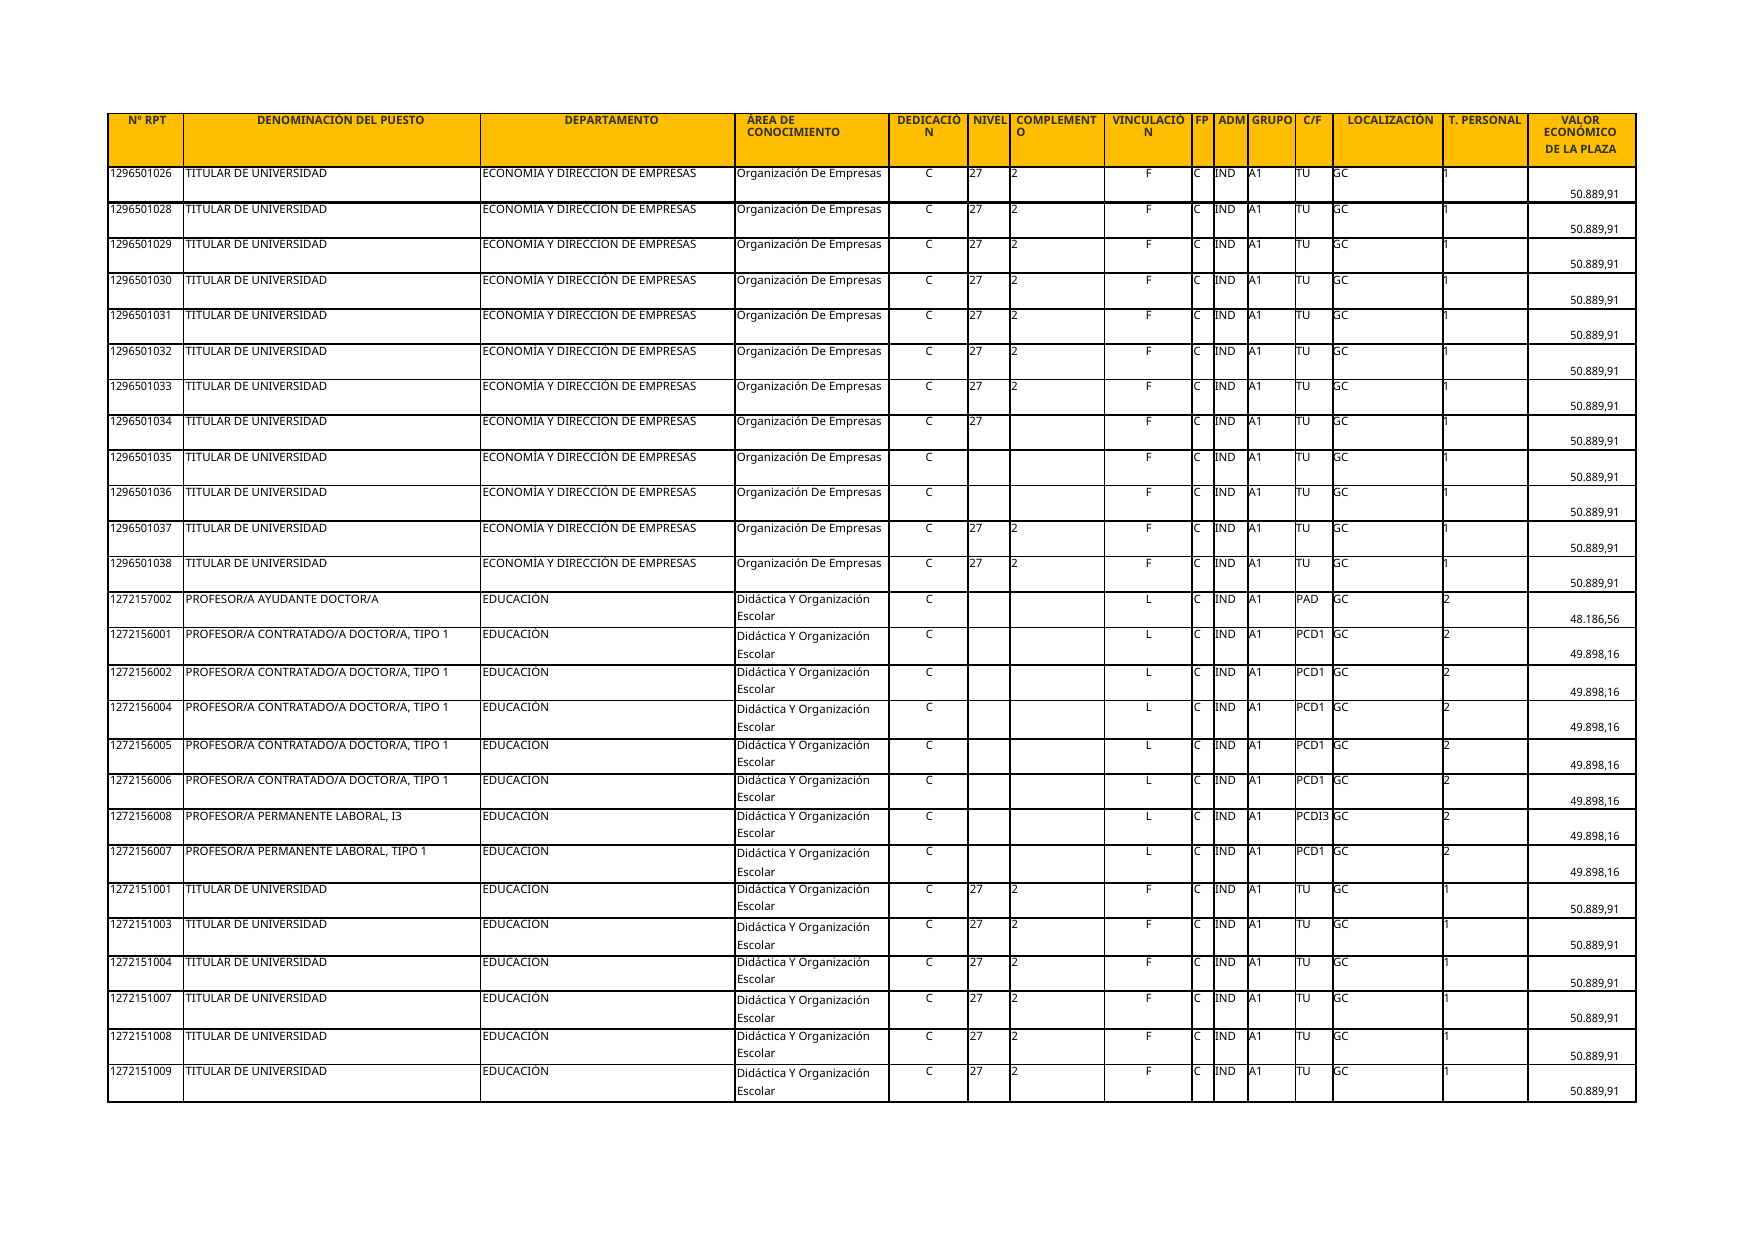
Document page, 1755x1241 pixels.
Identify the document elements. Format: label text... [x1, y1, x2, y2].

table_cell ECONOMÍA Y DIRECCIÓN DE EMPRESAS [481, 416, 734, 449]
table_cell GC [1334, 239, 1442, 272]
table_cell 2 [1011, 1030, 1104, 1064]
table_cell TU [1296, 919, 1332, 955]
table_cell ECONOMÍA Y DIRECCIÓN DE EMPRESAS [481, 239, 734, 272]
table_cell C [890, 666, 967, 700]
table_cell Organización De Empresas [736, 486, 888, 520]
table_cell GC [1334, 380, 1442, 414]
table_cell C [890, 846, 967, 882]
table_cell [1011, 846, 1104, 882]
table_cell ECONOMÍA Y DIRECCIÓN DE EMPRESAS [481, 310, 734, 343]
table_cell 2 [1444, 775, 1527, 808]
table_cell 2 [1444, 810, 1527, 844]
table_cell EDUCACIÓN [481, 1030, 734, 1064]
table_cell Didáctica Y Organización Escolar [736, 1065, 888, 1101]
table_cell F [1105, 168, 1191, 201]
table_cell 1272156006 [109, 775, 183, 808]
table_cell [969, 593, 1009, 627]
table_cell GC [1334, 919, 1442, 955]
table_cell TU [1296, 345, 1332, 379]
table_cell 1 [1444, 884, 1527, 917]
table_cell C [890, 992, 967, 1028]
table_cell 1 [1444, 239, 1527, 272]
table_cell TU [1296, 557, 1332, 591]
table_cell PCD1 [1296, 846, 1332, 882]
table_cell [969, 701, 1009, 737]
table_cell C [1193, 380, 1213, 414]
table_cell A1 [1249, 1065, 1295, 1101]
table_cell ECONOMÍA Y DIRECCIÓN DE EMPRESAS [481, 557, 734, 591]
table_cell 2 [1011, 168, 1104, 201]
table_cell F [1105, 1030, 1191, 1064]
table_cell TITULAR DE UNIVERSIDAD [184, 1030, 480, 1064]
table_cell 27 [969, 168, 1009, 201]
table_cell 1296501038 [109, 557, 183, 591]
table_cell TITULAR DE UNIVERSIDAD [184, 274, 480, 308]
table_cell 27 [969, 416, 1009, 449]
table_cell A1 [1249, 957, 1295, 990]
table_cell A1 [1249, 593, 1295, 627]
table_cell 1272156007 [109, 846, 183, 882]
table_cell Didáctica Y Organización Escolar [736, 1030, 888, 1064]
table_cell L [1105, 775, 1191, 808]
table_cell IND [1215, 557, 1247, 591]
table_cell GC [1334, 810, 1442, 844]
table_cell 2 [1011, 992, 1104, 1028]
table_cell C [1193, 239, 1213, 272]
table_cell C [890, 593, 967, 627]
table_cell 50.889,91 [1529, 992, 1635, 1028]
table_cell F [1105, 557, 1191, 591]
table_cell ECONOMÍA Y DIRECCIÓN DE EMPRESAS [481, 168, 734, 201]
table_cell C [890, 310, 967, 343]
table_cell TITULAR DE UNIVERSIDAD [184, 345, 480, 379]
table_cell 1272156001 [109, 628, 183, 664]
table_cell 49.898,16 [1529, 846, 1635, 882]
table_header ADM [1215, 114, 1247, 166]
table_cell A1 [1249, 919, 1295, 955]
table_cell PROFESOR/A CONTRATADO/A DOCTOR/A, TIPO 1 [184, 628, 480, 664]
table_cell 27 [969, 1030, 1009, 1064]
table_header DENOMINACIÓN DEL PUESTO [184, 114, 480, 166]
table_header C/F [1296, 114, 1332, 166]
table_cell 50.889,91 [1529, 345, 1635, 379]
table_cell 2 [1444, 740, 1527, 773]
table_cell Didáctica Y Organización Escolar [736, 701, 888, 737]
table_cell IND [1215, 775, 1247, 808]
table_cell PCD1 [1296, 701, 1332, 737]
table_cell EDUCACIÓN [481, 593, 734, 627]
table_header VALOR ECONÓMICO DE LA PLAZA [1529, 114, 1635, 166]
table_cell C [890, 557, 967, 591]
table_cell 2 [1011, 1065, 1104, 1101]
table_cell TU [1296, 957, 1332, 990]
table_cell 1296501033 [109, 380, 183, 414]
table_cell 2 [1011, 310, 1104, 343]
table_cell Organización De Empresas [736, 451, 888, 485]
table_cell IND [1215, 522, 1247, 556]
table_cell C [1193, 957, 1213, 990]
table_cell 1 [1444, 1065, 1527, 1101]
table_cell GC [1334, 1065, 1442, 1101]
table_cell [969, 846, 1009, 882]
table_cell [1011, 628, 1104, 664]
table_cell TU [1296, 884, 1332, 917]
table_cell TU [1296, 992, 1332, 1028]
table_header NIVEL [969, 114, 1009, 166]
table_cell F [1105, 1065, 1191, 1101]
table_cell 1296501030 [109, 274, 183, 308]
table_cell 1296501026 [109, 168, 183, 201]
table_cell C [890, 628, 967, 664]
table_cell 27 [969, 522, 1009, 556]
table_cell GC [1334, 593, 1442, 627]
table_cell EDUCACIÓN [481, 740, 734, 773]
table_cell GC [1334, 775, 1442, 808]
table_cell [969, 628, 1009, 664]
table_cell 1272156008 [109, 810, 183, 844]
table_cell 1 [1444, 416, 1527, 449]
table_cell Didáctica Y Organización Escolar [736, 628, 888, 664]
table_cell GC [1334, 416, 1442, 449]
table_cell Organización De Empresas [736, 239, 888, 272]
table_cell EDUCACIÓN [481, 666, 734, 700]
table_cell A1 [1249, 168, 1295, 201]
table_cell PCDI3 [1296, 810, 1332, 844]
table_cell GC [1334, 204, 1442, 237]
table_cell TITULAR DE UNIVERSIDAD [184, 416, 480, 449]
table_cell C [890, 380, 967, 414]
table_cell 27 [969, 204, 1009, 237]
table_cell ECONOMÍA Y DIRECCIÓN DE EMPRESAS [481, 380, 734, 414]
table_cell 50.889,91 [1529, 168, 1635, 201]
table_cell C [890, 522, 967, 556]
table_cell IND [1215, 846, 1247, 882]
table_cell A1 [1249, 486, 1295, 520]
table_cell 1272151001 [109, 884, 183, 917]
table_cell 1296501037 [109, 522, 183, 556]
table_cell 50.889,91 [1529, 380, 1635, 414]
table_cell 1296501031 [109, 310, 183, 343]
table_cell PROFESOR/A AYUDANTE DOCTOR/A [184, 593, 480, 627]
table_cell Didáctica Y Organización Escolar [736, 666, 888, 700]
table_cell L [1105, 810, 1191, 844]
table_header T. PERSONAL [1444, 114, 1527, 166]
table_cell PROFESOR/A PERMANENTE LABORAL, I3 [184, 810, 480, 844]
table_cell C [1193, 846, 1213, 882]
table_cell IND [1215, 740, 1247, 773]
table_cell PAD [1296, 593, 1332, 627]
table_cell 27 [969, 957, 1009, 990]
table_cell 1272151008 [109, 1030, 183, 1064]
table_cell TITULAR DE UNIVERSIDAD [184, 557, 480, 591]
table_cell ECONOMÍA Y DIRECCIÓN DE EMPRESAS [481, 522, 734, 556]
table_cell C [1193, 486, 1213, 520]
table_cell Didáctica Y Organización Escolar [736, 593, 888, 627]
table_cell 2 [1011, 274, 1104, 308]
table_cell C [890, 919, 967, 955]
table_cell C [890, 451, 967, 485]
table_cell C [890, 168, 967, 201]
table_cell C [1193, 884, 1213, 917]
table_header DEPARTAMENTO [481, 114, 734, 166]
table_cell 49.898,16 [1529, 775, 1635, 808]
table_cell F [1105, 416, 1191, 449]
table_cell IND [1215, 919, 1247, 955]
table_cell 1 [1444, 204, 1527, 237]
table_cell ECONOMÍA Y DIRECCIÓN DE EMPRESAS [481, 274, 734, 308]
table_cell Didáctica Y Organización Escolar [736, 740, 888, 773]
table_cell 2 [1011, 204, 1104, 237]
table_cell Organización De Empresas [736, 345, 888, 379]
table_cell 1272151009 [109, 1065, 183, 1101]
table_cell C [1193, 204, 1213, 237]
table_cell IND [1215, 380, 1247, 414]
table_cell 1 [1444, 486, 1527, 520]
table_cell A1 [1249, 775, 1295, 808]
table_cell C [1193, 992, 1213, 1028]
table_cell A1 [1249, 345, 1295, 379]
table_cell TITULAR DE UNIVERSIDAD [184, 380, 480, 414]
table_cell 50.889,91 [1529, 239, 1635, 272]
table_cell ECONOMÍA Y DIRECCIÓN DE EMPRESAS [481, 451, 734, 485]
table_cell TITULAR DE UNIVERSIDAD [184, 1065, 480, 1101]
table_cell C [1193, 1030, 1213, 1064]
table_cell Organización De Empresas [736, 310, 888, 343]
table_cell EDUCACIÓN [481, 628, 734, 664]
table_cell A1 [1249, 274, 1295, 308]
table_cell IND [1215, 701, 1247, 737]
table_cell 50.889,91 [1529, 919, 1635, 955]
table_cell C [890, 957, 967, 990]
table_cell TITULAR DE UNIVERSIDAD [184, 992, 480, 1028]
table_cell 2 [1444, 701, 1527, 737]
table_cell 50.889,91 [1529, 451, 1635, 485]
table_cell 49.898,16 [1529, 810, 1635, 844]
table_cell GC [1334, 486, 1442, 520]
table_cell C [1193, 740, 1213, 773]
table_cell [1011, 416, 1104, 449]
table_cell 1272156004 [109, 701, 183, 737]
table_cell C [890, 740, 967, 773]
table_cell IND [1215, 628, 1247, 664]
table_cell A1 [1249, 740, 1295, 773]
table_cell C [890, 239, 967, 272]
table_cell 2 [1011, 957, 1104, 990]
table_cell TITULAR DE UNIVERSIDAD [184, 884, 480, 917]
table_cell F [1105, 486, 1191, 520]
table_cell C [1193, 345, 1213, 379]
table_cell A1 [1249, 416, 1295, 449]
table_cell IND [1215, 345, 1247, 379]
table_cell PCD1 [1296, 775, 1332, 808]
table_cell 50.889,91 [1529, 274, 1635, 308]
table_header FP [1193, 114, 1213, 166]
table_cell C [1193, 701, 1213, 737]
table_cell 1296501036 [109, 486, 183, 520]
table_cell TU [1296, 168, 1332, 201]
table_cell 1 [1444, 919, 1527, 955]
table_cell IND [1215, 992, 1247, 1028]
table_cell IND [1215, 666, 1247, 700]
table_cell TITULAR DE UNIVERSIDAD [184, 451, 480, 485]
table_cell PROFESOR/A CONTRATADO/A DOCTOR/A, TIPO 1 [184, 666, 480, 700]
table_cell C [890, 884, 967, 917]
table_cell ECONOMÍA Y DIRECCIÓN DE EMPRESAS [481, 204, 734, 237]
table_cell 50.889,91 [1529, 204, 1635, 237]
table_cell 2 [1011, 522, 1104, 556]
table_cell C [1193, 593, 1213, 627]
table_cell PROFESOR/A CONTRATADO/A DOCTOR/A, TIPO 1 [184, 740, 480, 773]
table_cell A1 [1249, 666, 1295, 700]
table_cell GC [1334, 1030, 1442, 1064]
table_cell TU [1296, 486, 1332, 520]
table_cell C [890, 204, 967, 237]
table_cell 2 [1444, 593, 1527, 627]
table_cell C [1193, 810, 1213, 844]
table_cell EDUCACIÓN [481, 846, 734, 882]
table_cell F [1105, 310, 1191, 343]
table_cell 27 [969, 345, 1009, 379]
table_cell L [1105, 846, 1191, 882]
table_cell 1 [1444, 451, 1527, 485]
table_cell TU [1296, 451, 1332, 485]
table_cell C [1193, 416, 1213, 449]
table_cell [969, 740, 1009, 773]
table_cell C [890, 345, 967, 379]
table_cell Organización De Empresas [736, 168, 888, 201]
table_cell F [1105, 919, 1191, 955]
table_cell 27 [969, 919, 1009, 955]
table_cell GC [1334, 992, 1442, 1028]
table_cell 2 [1444, 846, 1527, 882]
table_cell A1 [1249, 701, 1295, 737]
table_cell 50.889,91 [1529, 416, 1635, 449]
table_cell 1296501034 [109, 416, 183, 449]
table_cell GC [1334, 451, 1442, 485]
table_cell F [1105, 451, 1191, 485]
table_cell C [890, 775, 967, 808]
table_cell C [890, 1030, 967, 1064]
table_cell C [890, 1065, 967, 1101]
table_cell 2 [1011, 557, 1104, 591]
table_header LOCALIZACIÓN [1334, 114, 1442, 166]
table_cell IND [1215, 310, 1247, 343]
table_cell 50.889,91 [1529, 1030, 1635, 1064]
table_cell 49.898,16 [1529, 628, 1635, 664]
table_cell C [1193, 274, 1213, 308]
table_cell TITULAR DE UNIVERSIDAD [184, 957, 480, 990]
table_cell C [890, 810, 967, 844]
table_cell 1 [1444, 557, 1527, 591]
table_cell IND [1215, 593, 1247, 627]
table_cell [1011, 451, 1104, 485]
table_cell F [1105, 992, 1191, 1028]
table_cell [1011, 810, 1104, 844]
table_cell 27 [969, 1065, 1009, 1101]
table_cell [969, 666, 1009, 700]
table_cell Organización De Empresas [736, 416, 888, 449]
table_cell Organización De Empresas [736, 380, 888, 414]
table_cell Organización De Empresas [736, 204, 888, 237]
table_cell Didáctica Y Organización Escolar [736, 957, 888, 990]
table_cell IND [1215, 168, 1247, 201]
table_cell PCD1 [1296, 740, 1332, 773]
table_cell ECONOMÍA Y DIRECCIÓN DE EMPRESAS [481, 345, 734, 379]
table_cell IND [1215, 486, 1247, 520]
table_cell IND [1215, 204, 1247, 237]
table_cell 27 [969, 380, 1009, 414]
table_cell A1 [1249, 557, 1295, 591]
table_cell Didáctica Y Organización Escolar [736, 919, 888, 955]
table_cell F [1105, 204, 1191, 237]
table_cell 1 [1444, 992, 1527, 1028]
table_cell A1 [1249, 522, 1295, 556]
table_cell 2 [1011, 345, 1104, 379]
table_cell 27 [969, 557, 1009, 591]
table_cell TITULAR DE UNIVERSIDAD [184, 239, 480, 272]
table_cell TU [1296, 274, 1332, 308]
table_cell 50.889,91 [1529, 1065, 1635, 1101]
table_cell 27 [969, 274, 1009, 308]
table_cell Didáctica Y Organización Escolar [736, 810, 888, 844]
table_cell Organización De Empresas [736, 522, 888, 556]
table_cell 2 [1011, 884, 1104, 917]
table_header COMPLEMENTO [1011, 114, 1104, 166]
table_cell 1 [1444, 957, 1527, 990]
table_cell 1296501029 [109, 239, 183, 272]
table_cell Didáctica Y Organización Escolar [736, 775, 888, 808]
table_cell GC [1334, 345, 1442, 379]
table_cell F [1105, 239, 1191, 272]
table_cell 1 [1444, 310, 1527, 343]
table_cell IND [1215, 957, 1247, 990]
table_cell GC [1334, 168, 1442, 201]
table_cell A1 [1249, 1030, 1295, 1064]
table_cell IND [1215, 416, 1247, 449]
table_cell TITULAR DE UNIVERSIDAD [184, 310, 480, 343]
table_cell F [1105, 522, 1191, 556]
table_cell A1 [1249, 992, 1295, 1028]
table_cell A1 [1249, 451, 1295, 485]
table_cell 1 [1444, 522, 1527, 556]
table_cell TU [1296, 522, 1332, 556]
table_cell IND [1215, 1065, 1247, 1101]
table_cell IND [1215, 451, 1247, 485]
table_cell [1011, 486, 1104, 520]
table_cell GC [1334, 957, 1442, 990]
table_cell EDUCACIÓN [481, 884, 734, 917]
table_cell 1296501035 [109, 451, 183, 485]
table_cell TU [1296, 239, 1332, 272]
table_cell EDUCACIÓN [481, 775, 734, 808]
table_cell F [1105, 884, 1191, 917]
table_cell EDUCACIÓN [481, 919, 734, 955]
table_cell 2 [1444, 666, 1527, 700]
table_cell 27 [969, 310, 1009, 343]
table_cell GC [1334, 522, 1442, 556]
table_cell PCD1 [1296, 628, 1332, 664]
table_cell [1011, 666, 1104, 700]
table_cell L [1105, 740, 1191, 773]
table_header ÁREA DE CONOCIMIENTO [736, 114, 888, 166]
table_cell [1011, 740, 1104, 773]
table_cell 50.889,91 [1529, 884, 1635, 917]
table_cell 1 [1444, 345, 1527, 379]
table_cell 49.898,16 [1529, 666, 1635, 700]
table_cell F [1105, 274, 1191, 308]
table_cell C [1193, 775, 1213, 808]
table_cell EDUCACIÓN [481, 1065, 734, 1101]
table_cell 50.889,91 [1529, 522, 1635, 556]
table_cell 27 [969, 239, 1009, 272]
table_cell ECONOMÍA Y DIRECCIÓN DE EMPRESAS [481, 486, 734, 520]
table_cell A1 [1249, 628, 1295, 664]
table_cell C [890, 416, 967, 449]
table_cell [969, 451, 1009, 485]
table_cell PCD1 [1296, 666, 1332, 700]
table_cell A1 [1249, 810, 1295, 844]
table_cell 1 [1444, 168, 1527, 201]
table_cell TITULAR DE UNIVERSIDAD [184, 486, 480, 520]
table_cell Didáctica Y Organización Escolar [736, 846, 888, 882]
table_cell TU [1296, 380, 1332, 414]
table_cell Organización De Empresas [736, 557, 888, 591]
table_cell C [1193, 666, 1213, 700]
table_cell EDUCACIÓN [481, 957, 734, 990]
table_cell C [890, 274, 967, 308]
table_cell TITULAR DE UNIVERSIDAD [184, 204, 480, 237]
table_cell C [1193, 310, 1213, 343]
table_cell IND [1215, 884, 1247, 917]
table_cell TU [1296, 204, 1332, 237]
table_cell Organización De Empresas [736, 274, 888, 308]
table_cell C [1193, 628, 1213, 664]
table_cell 1 [1444, 1030, 1527, 1064]
table_header DEDICACIÓN [890, 114, 967, 166]
table_cell GC [1334, 666, 1442, 700]
table_cell PROFESOR/A CONTRATADO/A DOCTOR/A, TIPO 1 [184, 775, 480, 808]
table_cell C [1193, 1065, 1213, 1101]
table_cell GC [1334, 274, 1442, 308]
table_header VINCULACIÓN [1105, 114, 1191, 166]
table_cell A1 [1249, 846, 1295, 882]
table_cell 1272156005 [109, 740, 183, 773]
table_cell EDUCACIÓN [481, 810, 734, 844]
table_cell TU [1296, 1030, 1332, 1064]
table_cell 1272151003 [109, 919, 183, 955]
table_cell PROFESOR/A CONTRATADO/A DOCTOR/A, TIPO 1 [184, 701, 480, 737]
table_cell GC [1334, 628, 1442, 664]
table_cell GC [1334, 884, 1442, 917]
table_cell C [1193, 451, 1213, 485]
table_header Nº RPT [109, 114, 183, 166]
table_cell GC [1334, 701, 1442, 737]
table_cell IND [1215, 1030, 1247, 1064]
table_cell 1 [1444, 380, 1527, 414]
table_header GRUPO [1249, 114, 1295, 166]
table_cell 2 [1011, 380, 1104, 414]
table_cell 50.889,91 [1529, 557, 1635, 591]
table_cell [969, 775, 1009, 808]
table_cell 49.898,16 [1529, 701, 1635, 737]
table_cell TITULAR DE UNIVERSIDAD [184, 522, 480, 556]
table_cell L [1105, 701, 1191, 737]
table_cell C [1193, 522, 1213, 556]
table_cell F [1105, 957, 1191, 990]
table_cell F [1105, 345, 1191, 379]
table_cell C [890, 701, 967, 737]
table_cell IND [1215, 810, 1247, 844]
table_cell 27 [969, 992, 1009, 1028]
table_cell IND [1215, 274, 1247, 308]
table_cell 1272151007 [109, 992, 183, 1028]
table_cell Didáctica Y Organización Escolar [736, 992, 888, 1028]
table_cell 1272156002 [109, 666, 183, 700]
table_cell A1 [1249, 239, 1295, 272]
table_cell 49.898,16 [1529, 740, 1635, 773]
table_cell 2 [1011, 239, 1104, 272]
table_cell GC [1334, 557, 1442, 591]
table_cell 2 [1444, 628, 1527, 664]
table_cell EDUCACIÓN [481, 701, 734, 737]
table_cell 1272157002 [109, 593, 183, 627]
table_cell 1272151004 [109, 957, 183, 990]
table_cell L [1105, 628, 1191, 664]
table_cell GC [1334, 310, 1442, 343]
table_cell GC [1334, 740, 1442, 773]
table_cell L [1105, 593, 1191, 627]
table_cell 1296501032 [109, 345, 183, 379]
table_cell 50.889,91 [1529, 310, 1635, 343]
table_cell A1 [1249, 204, 1295, 237]
table_cell TU [1296, 1065, 1332, 1101]
table_cell 48.186,56 [1529, 593, 1635, 627]
table_cell C [1193, 168, 1213, 201]
table_cell A1 [1249, 884, 1295, 917]
table_cell C [1193, 557, 1213, 591]
table_cell IND [1215, 239, 1247, 272]
table_cell C [890, 486, 967, 520]
table_cell TU [1296, 416, 1332, 449]
table_cell PROFESOR/A PERMANENTE LABORAL, TIPO 1 [184, 846, 480, 882]
table_cell [969, 486, 1009, 520]
table_cell EDUCACIÓN [481, 992, 734, 1028]
table_cell 2 [1011, 919, 1104, 955]
table_cell F [1105, 380, 1191, 414]
table_cell TITULAR DE UNIVERSIDAD [184, 919, 480, 955]
table_cell [1011, 701, 1104, 737]
table_cell TU [1296, 310, 1332, 343]
table_cell 1296501028 [109, 204, 183, 237]
table_cell 50.889,91 [1529, 486, 1635, 520]
table_cell 27 [969, 884, 1009, 917]
table_cell L [1105, 666, 1191, 700]
table_cell 1 [1444, 274, 1527, 308]
table_cell [1011, 775, 1104, 808]
table_cell GC [1334, 846, 1442, 882]
table_cell [969, 810, 1009, 844]
table_cell Didáctica Y Organización Escolar [736, 884, 888, 917]
table_cell [1011, 593, 1104, 627]
table_cell A1 [1249, 310, 1295, 343]
table_cell A1 [1249, 380, 1295, 414]
table_cell TITULAR DE UNIVERSIDAD [184, 168, 480, 201]
table_cell C [1193, 919, 1213, 955]
table_cell 50.889,91 [1529, 957, 1635, 990]
